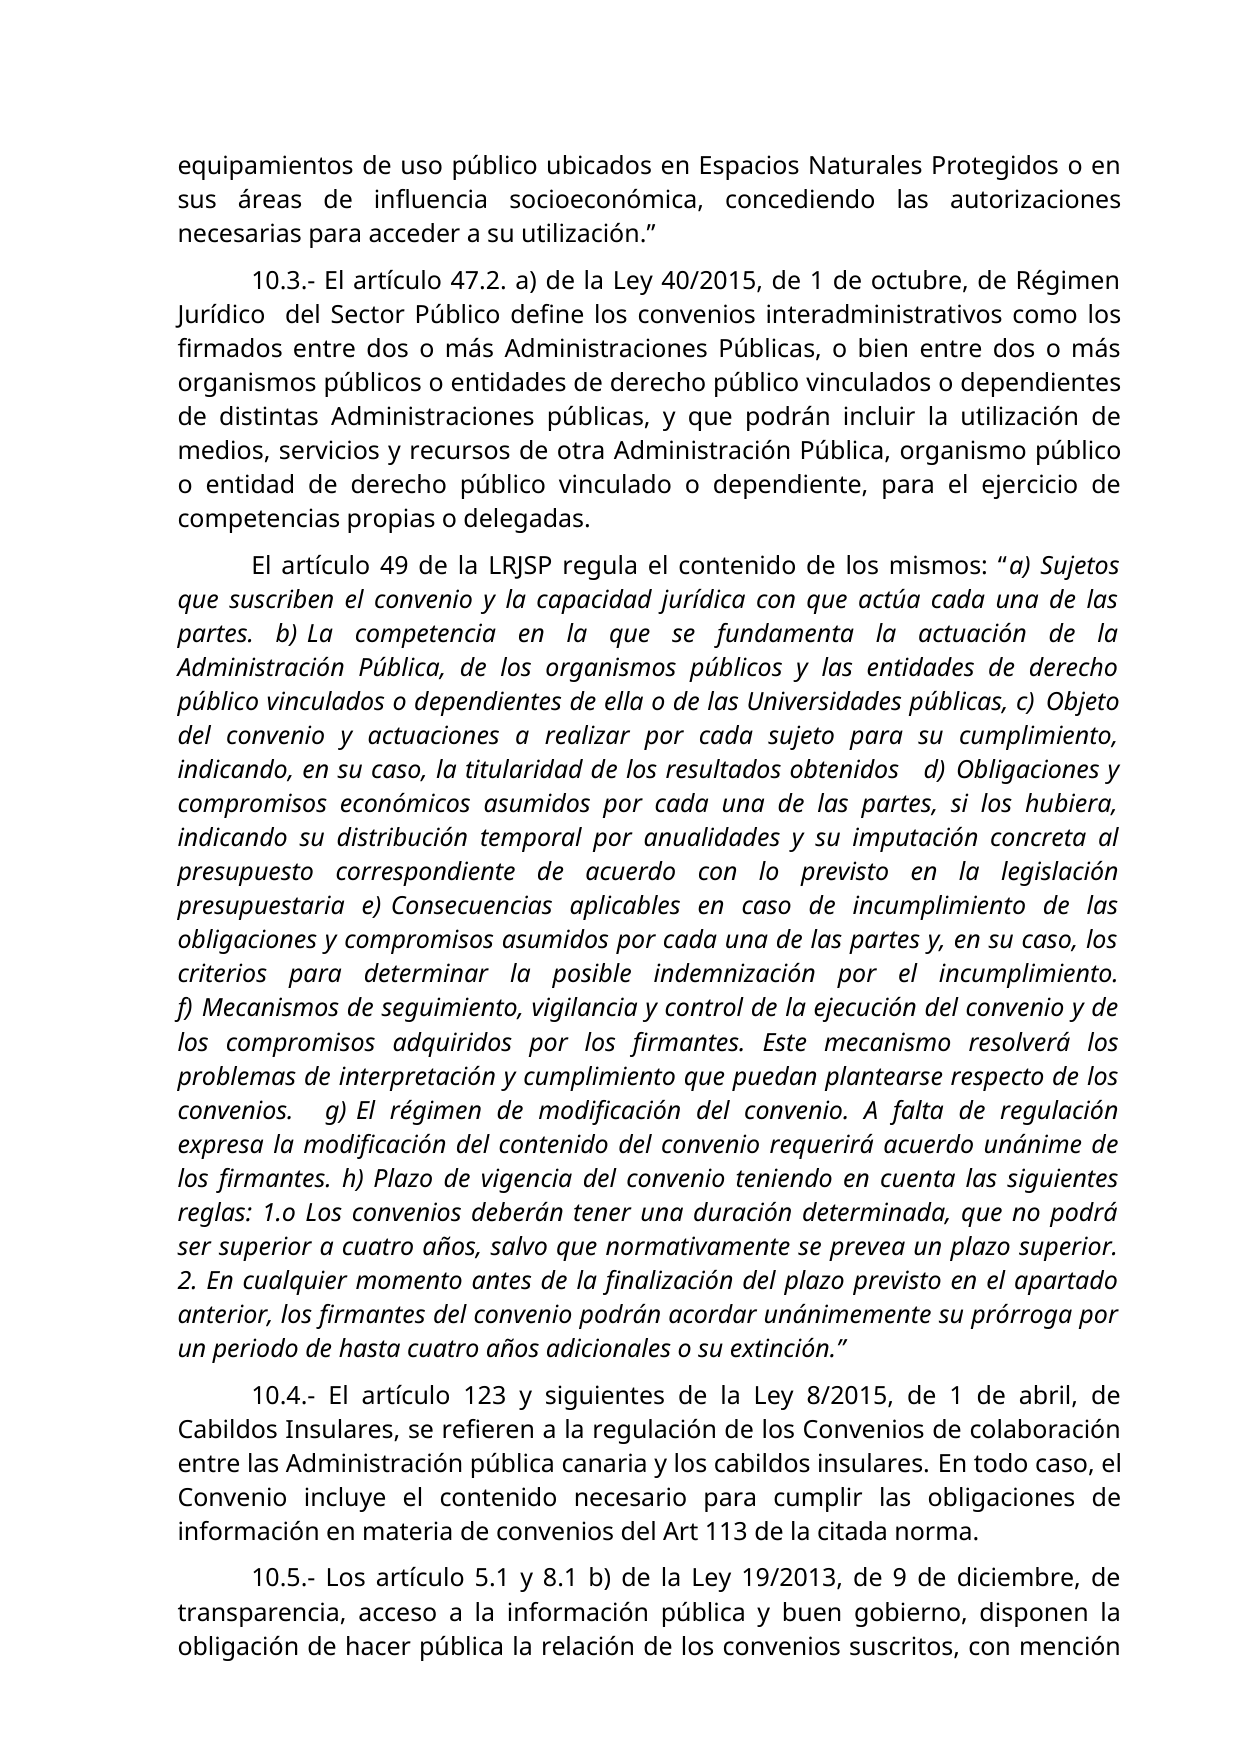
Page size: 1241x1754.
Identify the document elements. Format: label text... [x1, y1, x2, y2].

text El artículo 49 de la LRJSP regula el contenido de los mismos: “a) Sujetos que suscriben el convenio y la capacidad jurídica con que actúa cada una de las partes. b) La competencia en la que se fundamenta la actuación de la Administración Pública, de los organismos públicos y las entidades de derecho público vinculados o dependientes de ella o de las Universidades públicas, c) Objeto del convenio y actuaciones a realizar por cada sujeto para su cumplimiento, indicando, en su caso, la titularidad de los resultados obtenidos d) Obligaciones y compromisos económicos asumidos por cada una de las partes, si los hubiera, indicando su distribución temporal por anualidades y su imputación concreta al presupuesto correspondiente de acuerdo con lo previsto en la legislación presupuestaria e) Consecuencias aplicables en caso de incumplimiento de las obligaciones y compromisos asumidos por cada una de las partes y, en su caso, los criterios para determinar la posible indemnización por el incumplimiento. f) Mecanismos de seguimiento, vigilancia y control de la ejecución del convenio y de los compromisos adquiridos por los firmantes. Este mecanismo resolverá los problemas de interpretación y cumplimiento que puedan plantearse respecto de los convenios. g) El régimen de modificación del convenio. A falta de regulación expresa la modificación del contenido del convenio requerirá acuerdo unánime de los firmantes. h) Plazo de vigencia del convenio teniendo en cuenta las siguientes reglas: 1.o Los convenios deberán tener una duración determinada, que no podrá ser superior a cuatro años, salvo que normativamente se prevea un plazo superior. 2. En cualquier momento antes de la finalización del plazo previsto en el apartado anterior, los firmantes del convenio podrán acordar unánimemente su prórroga por un periodo de hasta cuatro años adicionales o su extinción.” [177, 547, 1122, 1365]
text 10.5.- Los artículo 5.1 y 8.1 b) de la Ley 19/2013, de 9 de diciembre, de transparencia, acceso a la información pública y buen gobierno, disponen la obligación de hacer pública la relación de los convenios suscritos, con mención [177, 1560, 1122, 1662]
text 10.3.- El artículo 47.2. a) de la Ley 40/2015, de 1 de octubre, de Régimen Jurídico del Sector Público define los convenios interadministrativos como los firmados entre dos o más Administraciones Públicas, o bien entre dos o más organismos públicos o entidades de derecho público vinculados o dependientes de distintas Administraciones públicas, y que podrán incluir la utilización de medios, servicios y recursos de otra Administración Pública, organismo público o entidad de derecho público vinculado o dependiente, para el ejercicio de competencias propias o delegadas. [177, 262, 1122, 535]
text 10.4.- El artículo 123 y siguientes de la Ley 8/2015, de 1 de abril, de Cabildos Insulares, se refieren a la regulación de los Convenios de colaboración entre las Administración pública canaria y los cabildos insulares. En todo caso, el Convenio incluye el contenido necesario para cumplir las obligaciones de información en materia de convenios del Art 113 de la citada norma. [177, 1377, 1122, 1548]
text equipamientos de uso público ubicados en Espacios Naturales Protegidos o en sus áreas de influencia socioeconómica, concediendo las autorizaciones necesarias para acceder a su utilización.” [177, 148, 1122, 250]
